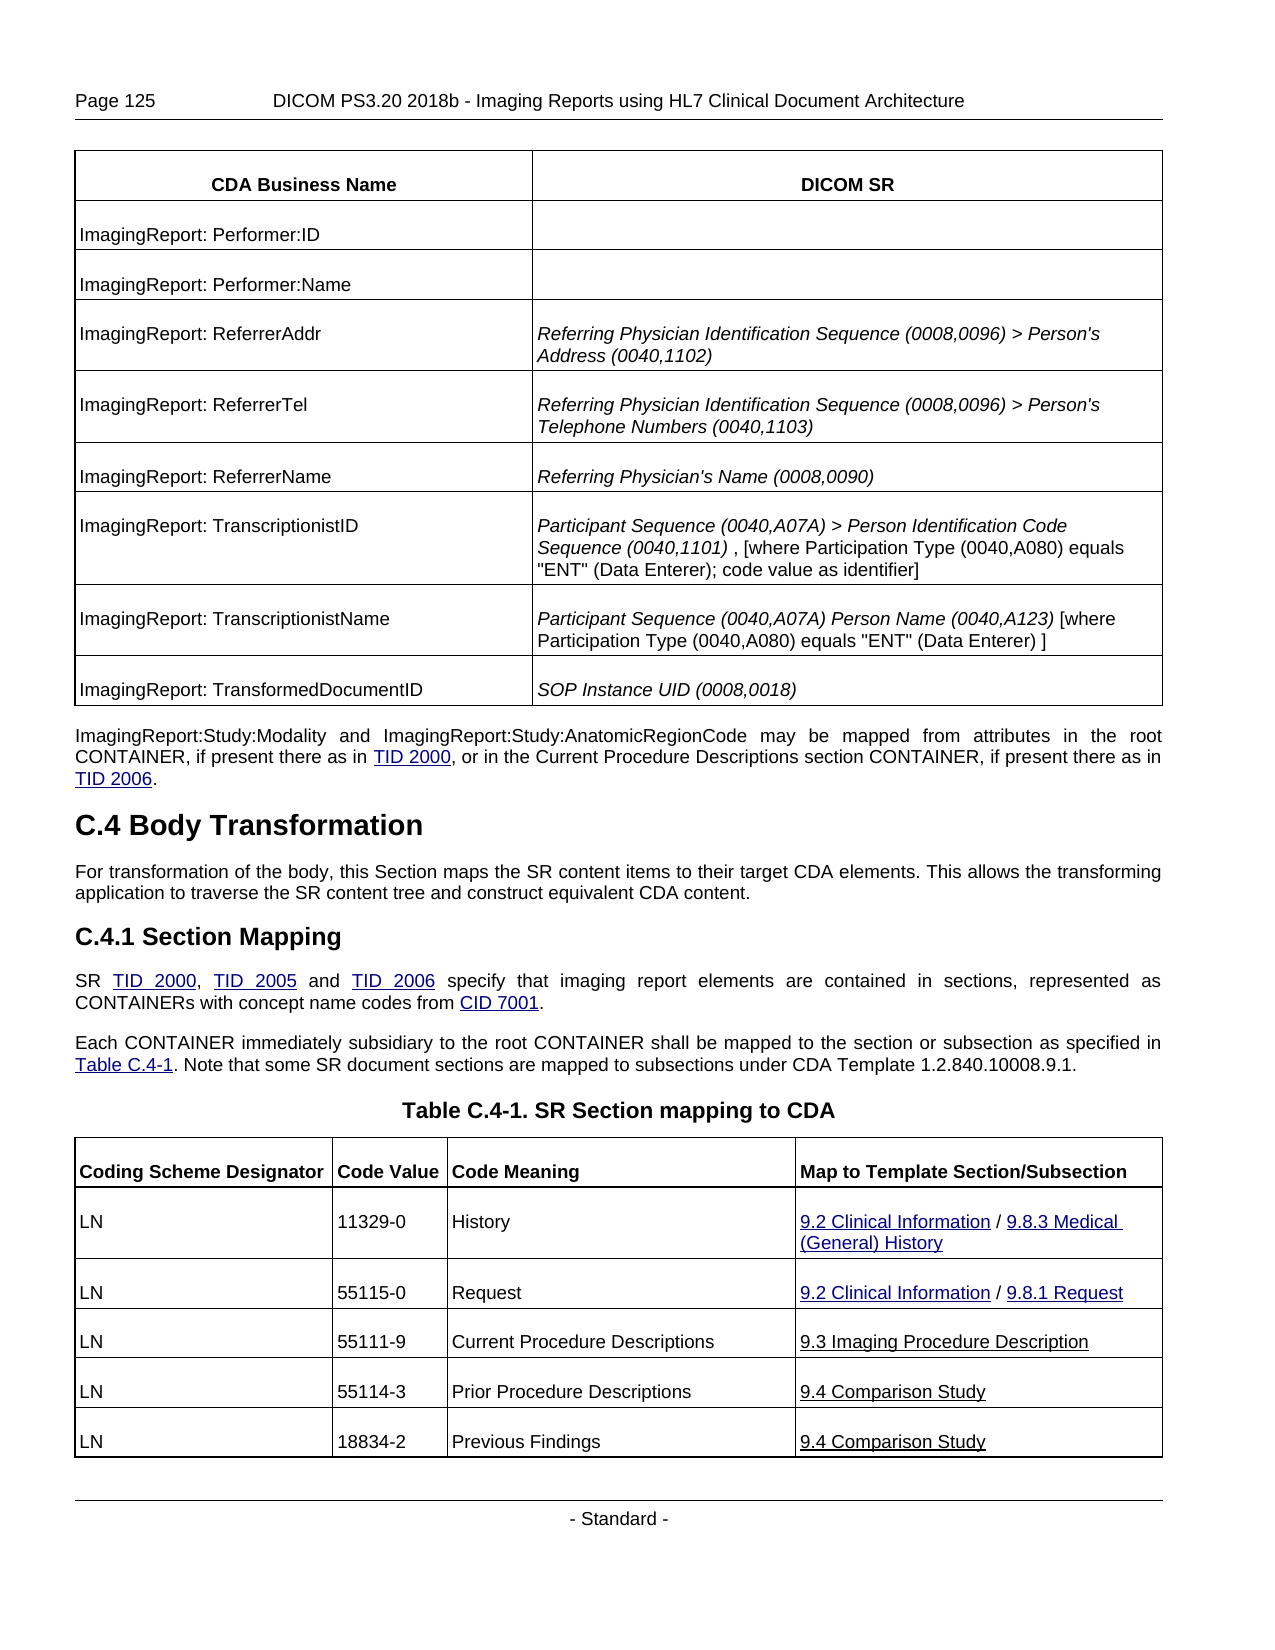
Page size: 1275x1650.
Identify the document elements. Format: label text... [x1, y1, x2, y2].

table_cell ImagingReport: TranscriptionistID [76, 492, 532, 584]
table_cell LN [76, 1408, 332, 1456]
table_cell 9.4 Comparison Study [796, 1408, 1162, 1456]
table_header Coding Scheme Designator [76, 1138, 332, 1186]
table_cell LN [76, 1358, 332, 1407]
table_cell 9.3 Imaging Procedure Description [796, 1309, 1162, 1357]
table_cell Referring Physician Identification Sequence (0008,0096) > Person's Address (0040,1102) [533, 300, 1162, 370]
table_cell LN [76, 1309, 332, 1357]
table_cell ImagingReport: TranscriptionistName [76, 585, 532, 655]
text Table C.4-1. SR Section mapping to CDA [75, 1097, 1162, 1123]
text SR TID 2000, TID 2005 and TID 2006 specify that imaging report elements are contained in sections, represented as CONTAINERs with concept name codes from CID 7001. [75, 970, 1162, 1013]
table_cell LN [76, 1259, 332, 1307]
table_cell Current Procedure Descriptions [448, 1309, 795, 1357]
text ImagingReport:Study:Modality and ImagingReport:Study:AnatomicRegionCode may be mapped from attributes in the root CONTAINER, if present there as in TID 2000, or in the Current Procedure Descriptions section CONTAINER, if present there as in TID 2006. [75, 725, 1162, 789]
table_cell SOP Instance UID (0008,0018) [533, 656, 1162, 705]
table_cell Participant Sequence (0040,A07A) > Person Identification Code Sequence (0040,1101) , [where Participation Type (0040,A080) equals "ENT" (Data Enterer); code value as identifier] [533, 492, 1162, 584]
table_cell 9.4 Comparison Study [796, 1358, 1162, 1407]
table_cell Request [448, 1259, 795, 1307]
table_header CDA Business Name [76, 151, 532, 200]
table_cell ImagingReport: TransformedDocumentID [76, 656, 532, 705]
table_cell ImagingReport: ReferrerName [76, 443, 532, 491]
text C.4 Body Transformation [75, 808, 1162, 842]
table_cell Referring Physician's Name (0008,0090) [533, 443, 1162, 491]
text For transformation of the body, this Section maps the SR content items to their target CDA elements. This allows the transforming application to traverse the SR content tree and construct equivalent CDA content. [75, 861, 1162, 904]
table_cell [533, 250, 1162, 299]
table_header Map to Template Section/Subsection [796, 1138, 1162, 1186]
table_cell 55114-3 [333, 1358, 447, 1407]
table_cell ImagingReport: ReferrerAddr [76, 300, 532, 370]
table_cell 9.2 Clinical Information / 9.8.3 Medical (General) History [796, 1188, 1162, 1258]
table_cell [533, 201, 1162, 249]
table_cell ImagingReport: Performer:ID [76, 201, 532, 249]
table_cell Previous Findings [448, 1408, 795, 1456]
table_header Code Meaning [448, 1138, 795, 1186]
table_cell 11329-0 [333, 1188, 447, 1258]
table_header DICOM SR [533, 151, 1162, 200]
table_cell History [448, 1188, 795, 1258]
table_cell 9.2 Clinical Information / 9.8.1 Request [796, 1259, 1162, 1307]
table_cell Prior Procedure Descriptions [448, 1358, 795, 1407]
text Each CONTAINER immediately subsidiary to the root CONTAINER shall be mapped to the section or subsection as specified in Table C.4-1. Note that some SR document sections are mapped to subsections under CDA Template 1.2.840.10008.9.1. [75, 1032, 1162, 1075]
table_cell 55115-0 [333, 1259, 447, 1307]
text C.4.1 Section Mapping [75, 922, 1162, 951]
table_cell 18834-2 [333, 1408, 447, 1456]
table_cell Referring Physician Identification Sequence (0008,0096) > Person's Telephone Numbers (0040,1103) [533, 371, 1162, 442]
table_cell ImagingReport: ReferrerTel [76, 371, 532, 442]
table_header Code Value [333, 1138, 447, 1186]
table_cell 55111-9 [333, 1309, 447, 1357]
table_cell LN [76, 1188, 332, 1258]
table_cell ImagingReport: Performer:Name [76, 250, 532, 299]
table_cell Participant Sequence (0040,A07A) Person Name (0040,A123) [where Participation Type (0040,A080) equals "ENT" (Data Enterer) ] [533, 585, 1162, 655]
